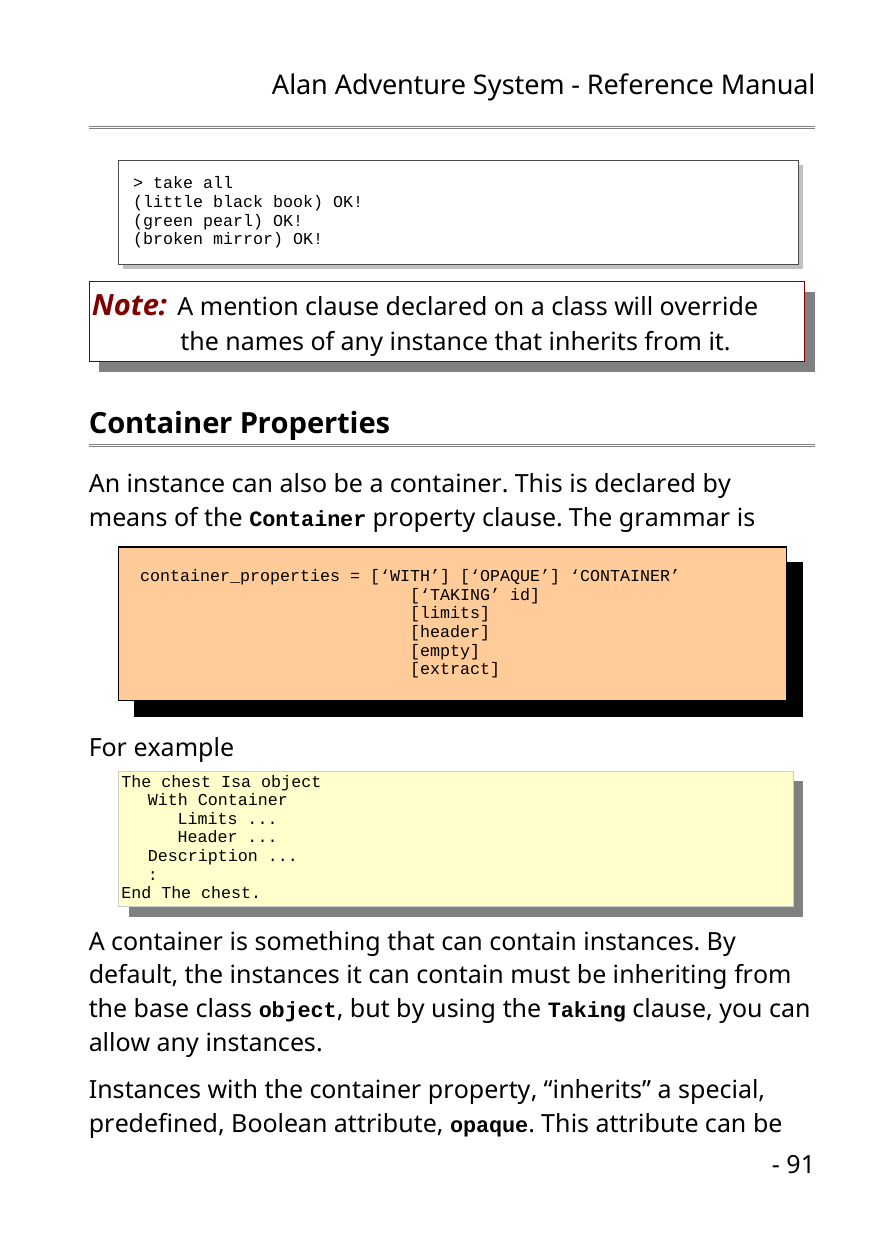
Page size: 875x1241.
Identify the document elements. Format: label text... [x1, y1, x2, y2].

subtitle Container Properties [88, 403, 815, 447]
text Instances with the container property, “inherits” a special, predefined, Boolean attribute, opaque. This attribute can be [88, 1072, 815, 1140]
text A container is something that can contain instances. By default, the instances it can contain must be inheriting from the base class object, but by using the Taking clause, you can allow any instances. [88, 923, 815, 1059]
text For example [88, 730, 815, 764]
text container_properties = [‘WITH’] [‘OPAQUE’] ‘CONTAINER’ [‘TAKING’ id] [limits] [header] [empty] [extract] [119, 548, 786, 700]
text An instance can also be a container. This is declared by means of the Con­tainer property clause. The grammar is [88, 466, 815, 533]
text The chest Isa object With Container Limits ... Header ... Description ... : End The chest. [119, 772, 793, 906]
list A mention clause declared on a class will override the names of any instance that inherits from it. [90, 282, 804, 361]
text > take all (little black book) OK! (green pearl) OK! (broken mirror) OK! [119, 161, 798, 264]
